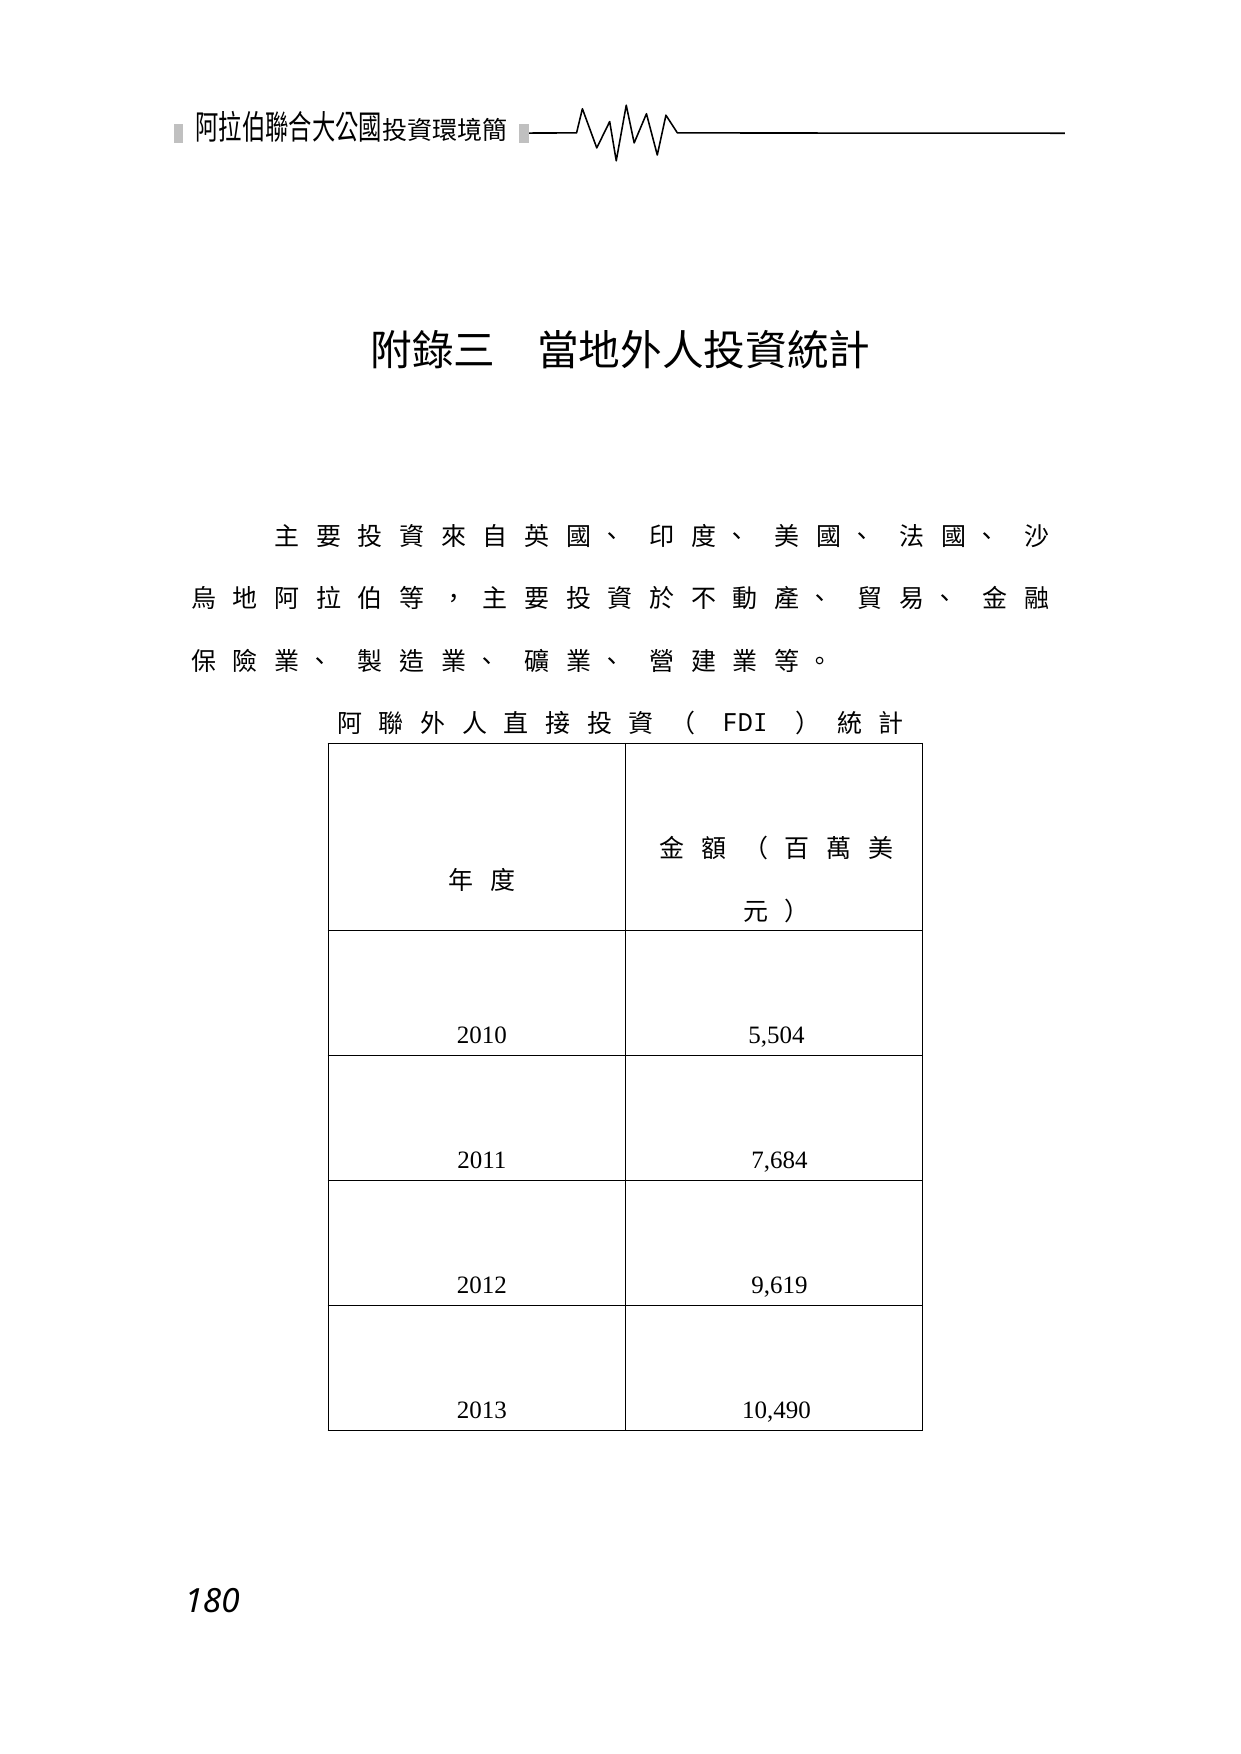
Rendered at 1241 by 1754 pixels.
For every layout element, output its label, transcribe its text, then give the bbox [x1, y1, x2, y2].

table_header 年度 [329, 744, 625, 930]
table_header 金額（百萬美元） [626, 744, 922, 930]
table_cell 2010 [329, 931, 625, 1055]
table_cell 9,619 [626, 1181, 922, 1305]
table_cell 5,504 [626, 931, 922, 1055]
table_cell 10,490 [626, 1306, 922, 1430]
table_cell 7,684 [626, 1056, 922, 1180]
text 阿聯外人直接投資（FDI）統計 [183, 680, 1058, 743]
table_cell 2013 [329, 1306, 625, 1430]
text 主要投資來自英國、印度、美國、法國、沙烏地阿拉伯等，主要投資於不動產、貿易、金融保險業、製造業、礦業、營建業等。 [183, 493, 1058, 680]
table_cell 2012 [329, 1181, 625, 1305]
text 附錄三 當地外人投資統計 [183, 305, 1058, 368]
table_cell 2011 [329, 1056, 625, 1180]
